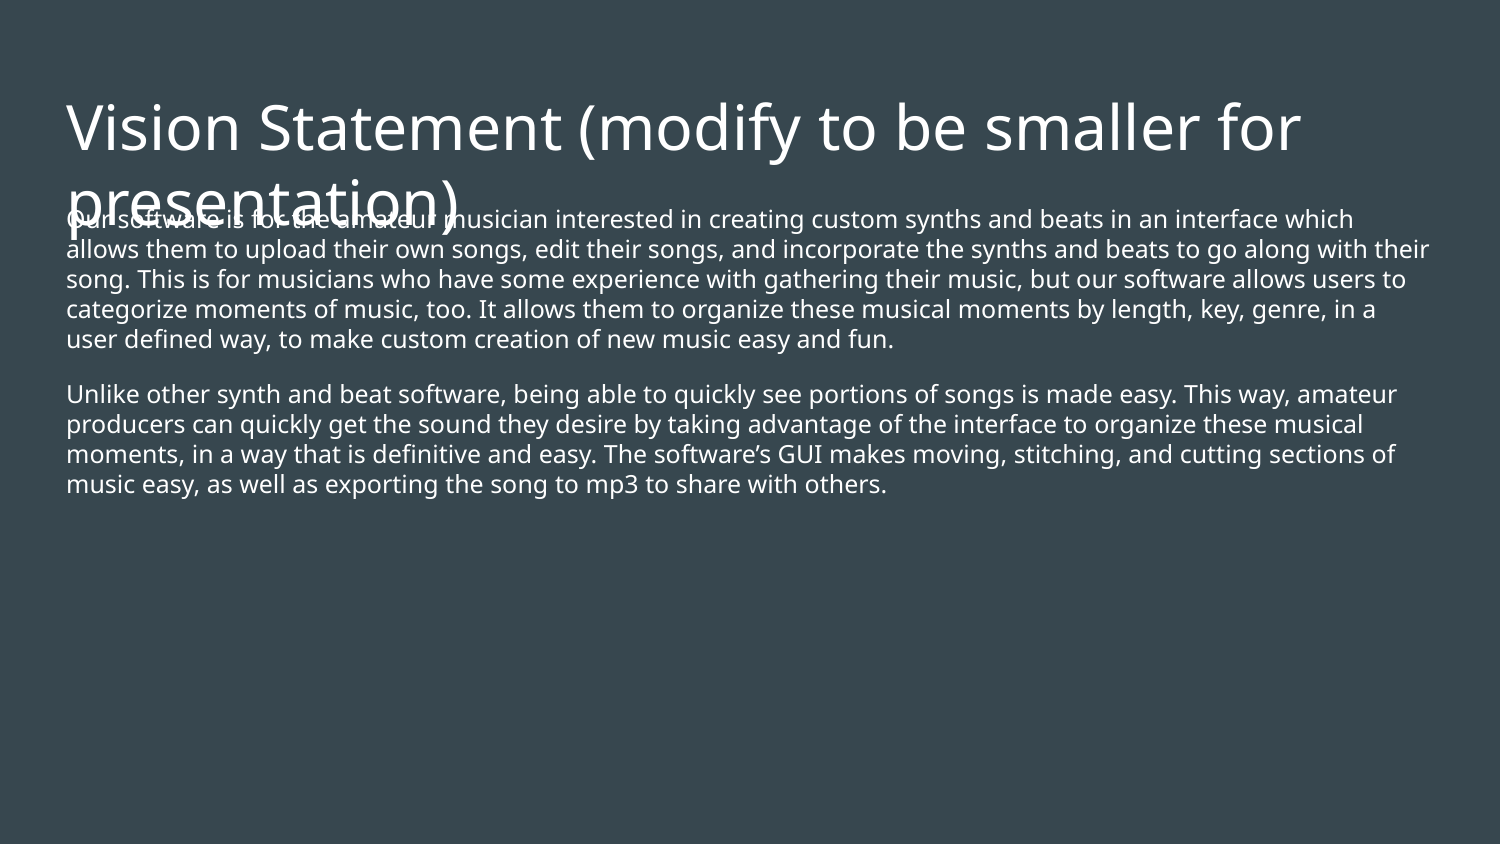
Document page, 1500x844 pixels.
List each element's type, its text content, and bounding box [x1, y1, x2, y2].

list Our software is for the amateur musician interested in creating custom synths and beats in an interface which allows them to upload their own songs, edit their songs, and incorporate the synths and beats to go along with their song. This is for musicians who have some experience with gathering their music, but our software allows users to categorize moments of music, too. It allows them to organize these musical moments by length, key, genre, in a user defined way, to make custom creation of new music easy and fun. Unlike other synth and beat software, being able to quickly see portions of songs is made easy. This way, amateur producers can quickly get the sound they desire by taking advantage of the interface to organize these musical moments, in a way that is definitive and easy. The software’s GUI makes moving, stitching, and cutting sections of music easy, as well as exporting the song to mp3 to share with others. [51, 189, 1449, 750]
title Vision Statement (modify to be smaller for presentation) [51, 72, 1449, 167]
